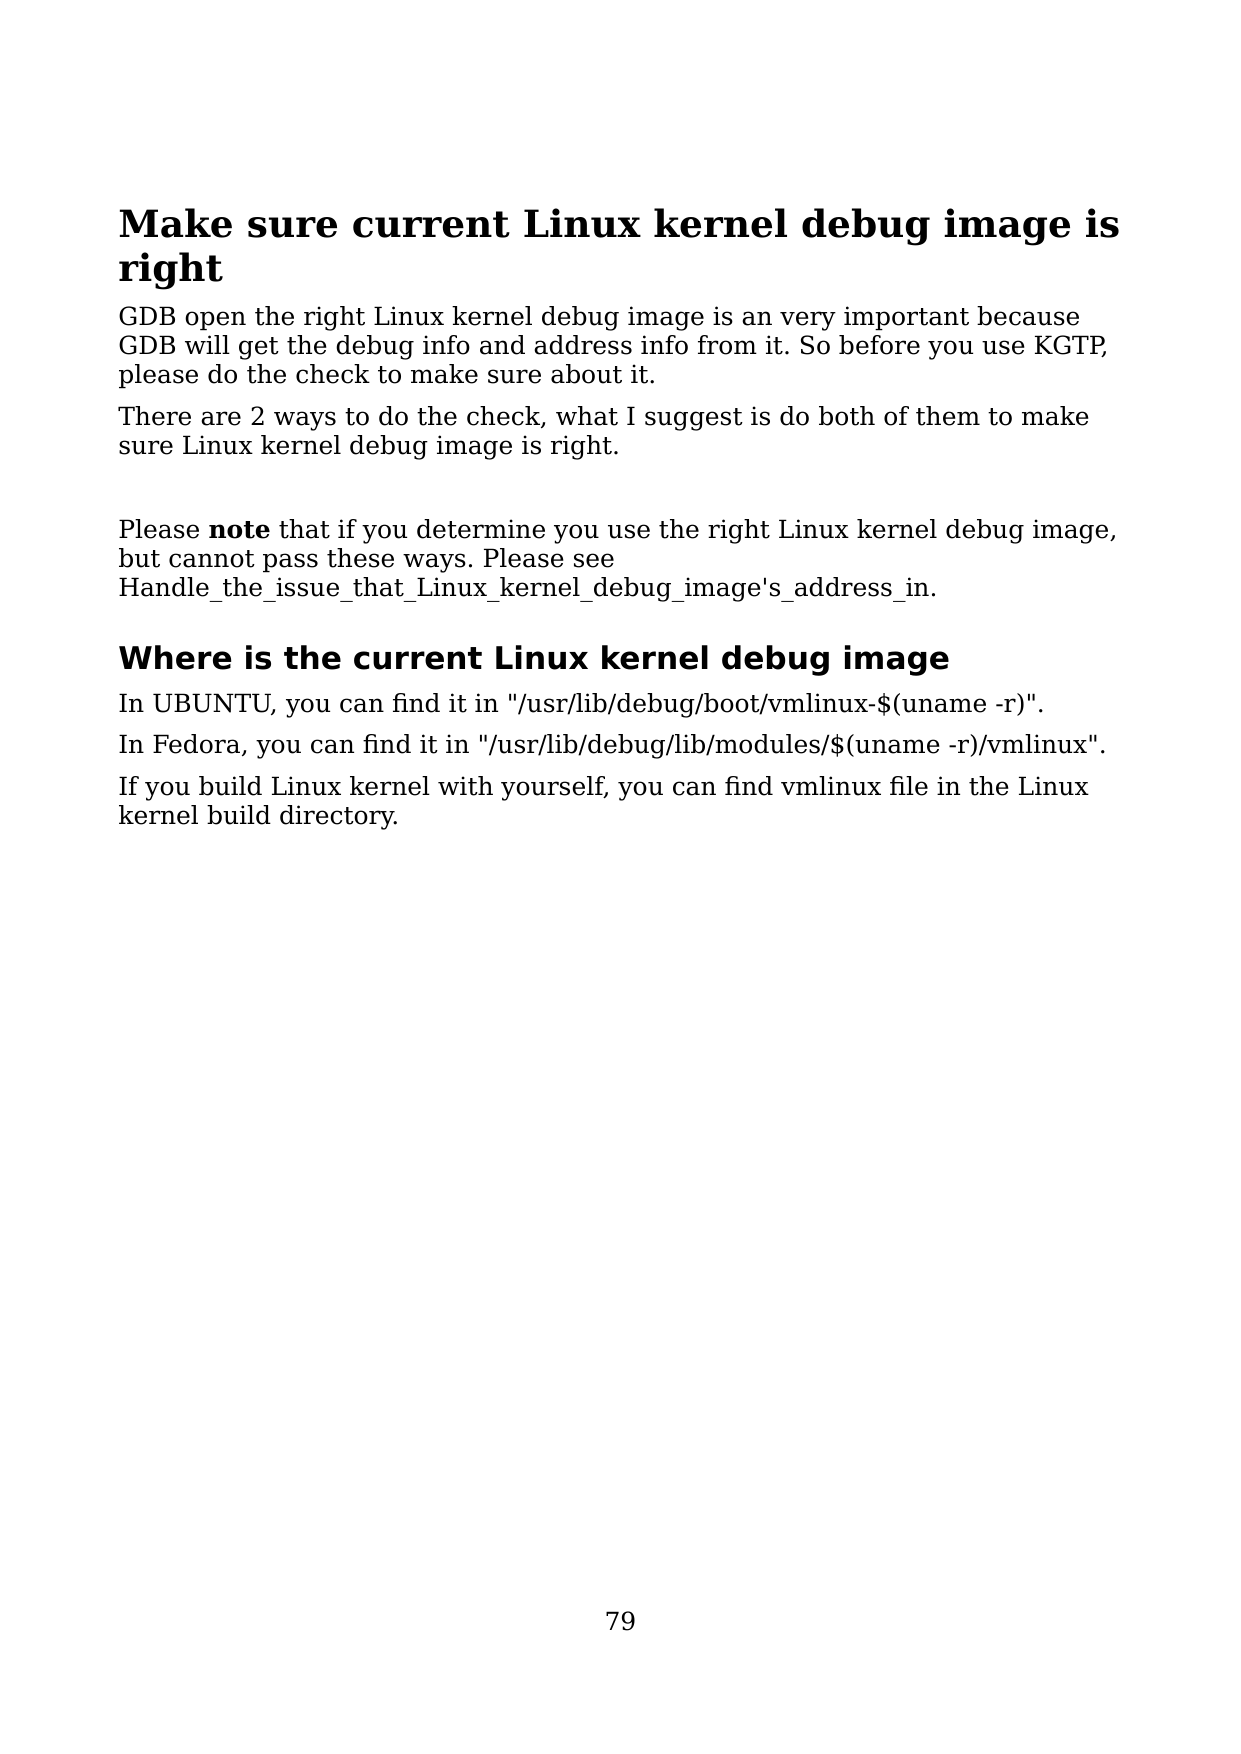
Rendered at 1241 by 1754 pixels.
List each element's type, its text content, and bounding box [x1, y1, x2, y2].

text In Fedora, you can find it in "/usr/lib/debug/lib/modules/$(uname -r)/vmlinux". [118, 731, 1122, 760]
subtitle Make sure current Linux kernel debug image is right [118, 202, 1122, 290]
text GDB open the right Linux kernel debug image is an very important because GDB will get the debug info and address info from it. So before you use KGTP, please do the check to make sure about it. [118, 302, 1122, 390]
subtitle Where is the current Linux kernel debug image [118, 640, 1122, 676]
text Please note that if you determine you use the right Linux kernel debug image, but cannot pass these ways. Please see Handle_the_issue_that_Linux_kernel_debug_image's_address_in. [118, 515, 1122, 603]
text There are 2 ways to do the check, what I suggest is do both of them to make sure Linux kernel debug image is right. [118, 402, 1122, 461]
text In UBUNTU, you can find it in "/usr/lib/debug/boot/vmlinux-$(uname -r)". [118, 689, 1122, 718]
text If you build Linux kernel with yourself, you can find vmlinux file in the Linux kernel build directory. [118, 772, 1122, 831]
